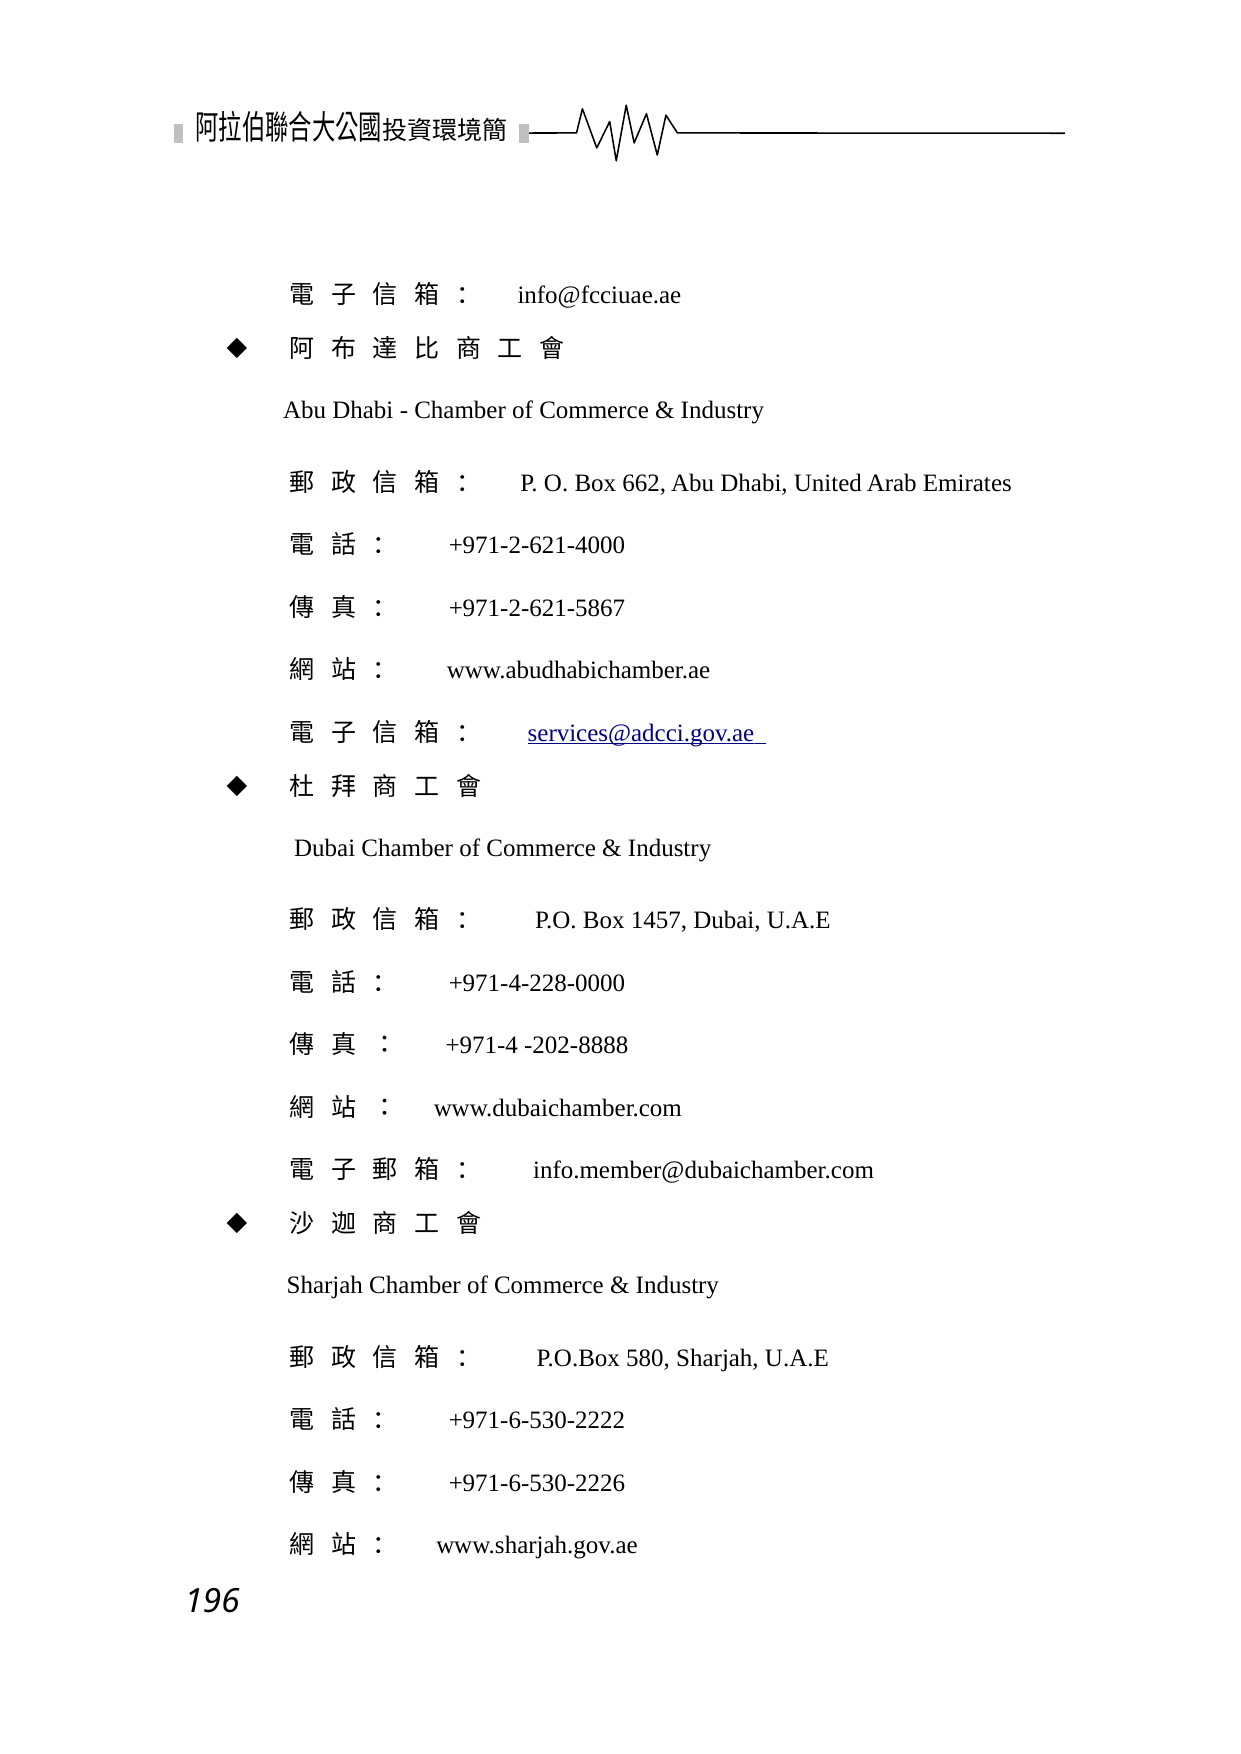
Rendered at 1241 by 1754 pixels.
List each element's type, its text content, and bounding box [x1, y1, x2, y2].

text 網站：www.abudhabichamber.ae [207, 618, 1058, 680]
text u 阿布達比商工會 [207, 305, 1058, 368]
text Abu Dhabi - Chamber of Commerce & Industry [207, 368, 1058, 430]
text 郵政信箱：P. O. Box 662, Abu Dhabi, United Arab Emirates [207, 430, 1058, 493]
text 電子信箱：info@fcciuae.ae [207, 243, 1058, 305]
text 電話：+971-2-621-4000 [207, 493, 1058, 555]
text u 沙迦商工會 [207, 1180, 1058, 1243]
text 傳真：+971-6-530-2226 [207, 1430, 1058, 1493]
text 電話：+971-4-228-0000 [207, 930, 1058, 993]
text 電子信箱：services@adcci.gov.ae [207, 680, 1058, 743]
text 網站：www.dubaichamber.com [207, 1055, 1058, 1118]
text 網站：www.sharjah.gov.ae [207, 1493, 1058, 1555]
text 電子郵箱：info.member@dubaichamber.com [207, 1118, 1058, 1180]
text Sharjah Chamber of Commerce & Industry [207, 1243, 1058, 1305]
text 傳真：+971-4 -202-8888 [207, 993, 1058, 1055]
text u 杜拜商工會 [207, 743, 1058, 805]
text 郵政信箱：P.O.Box 580, Sharjah, U.A.E [207, 1305, 1058, 1368]
text 電話：+971-6-530-2222 [207, 1368, 1058, 1430]
text Dubai Chamber of Commerce & Industry [207, 805, 1058, 868]
text 傳真：+971-2-621-5867 [207, 555, 1058, 618]
text 郵政信箱：P.O. Box 1457, Dubai, U.A.E [207, 868, 1058, 930]
